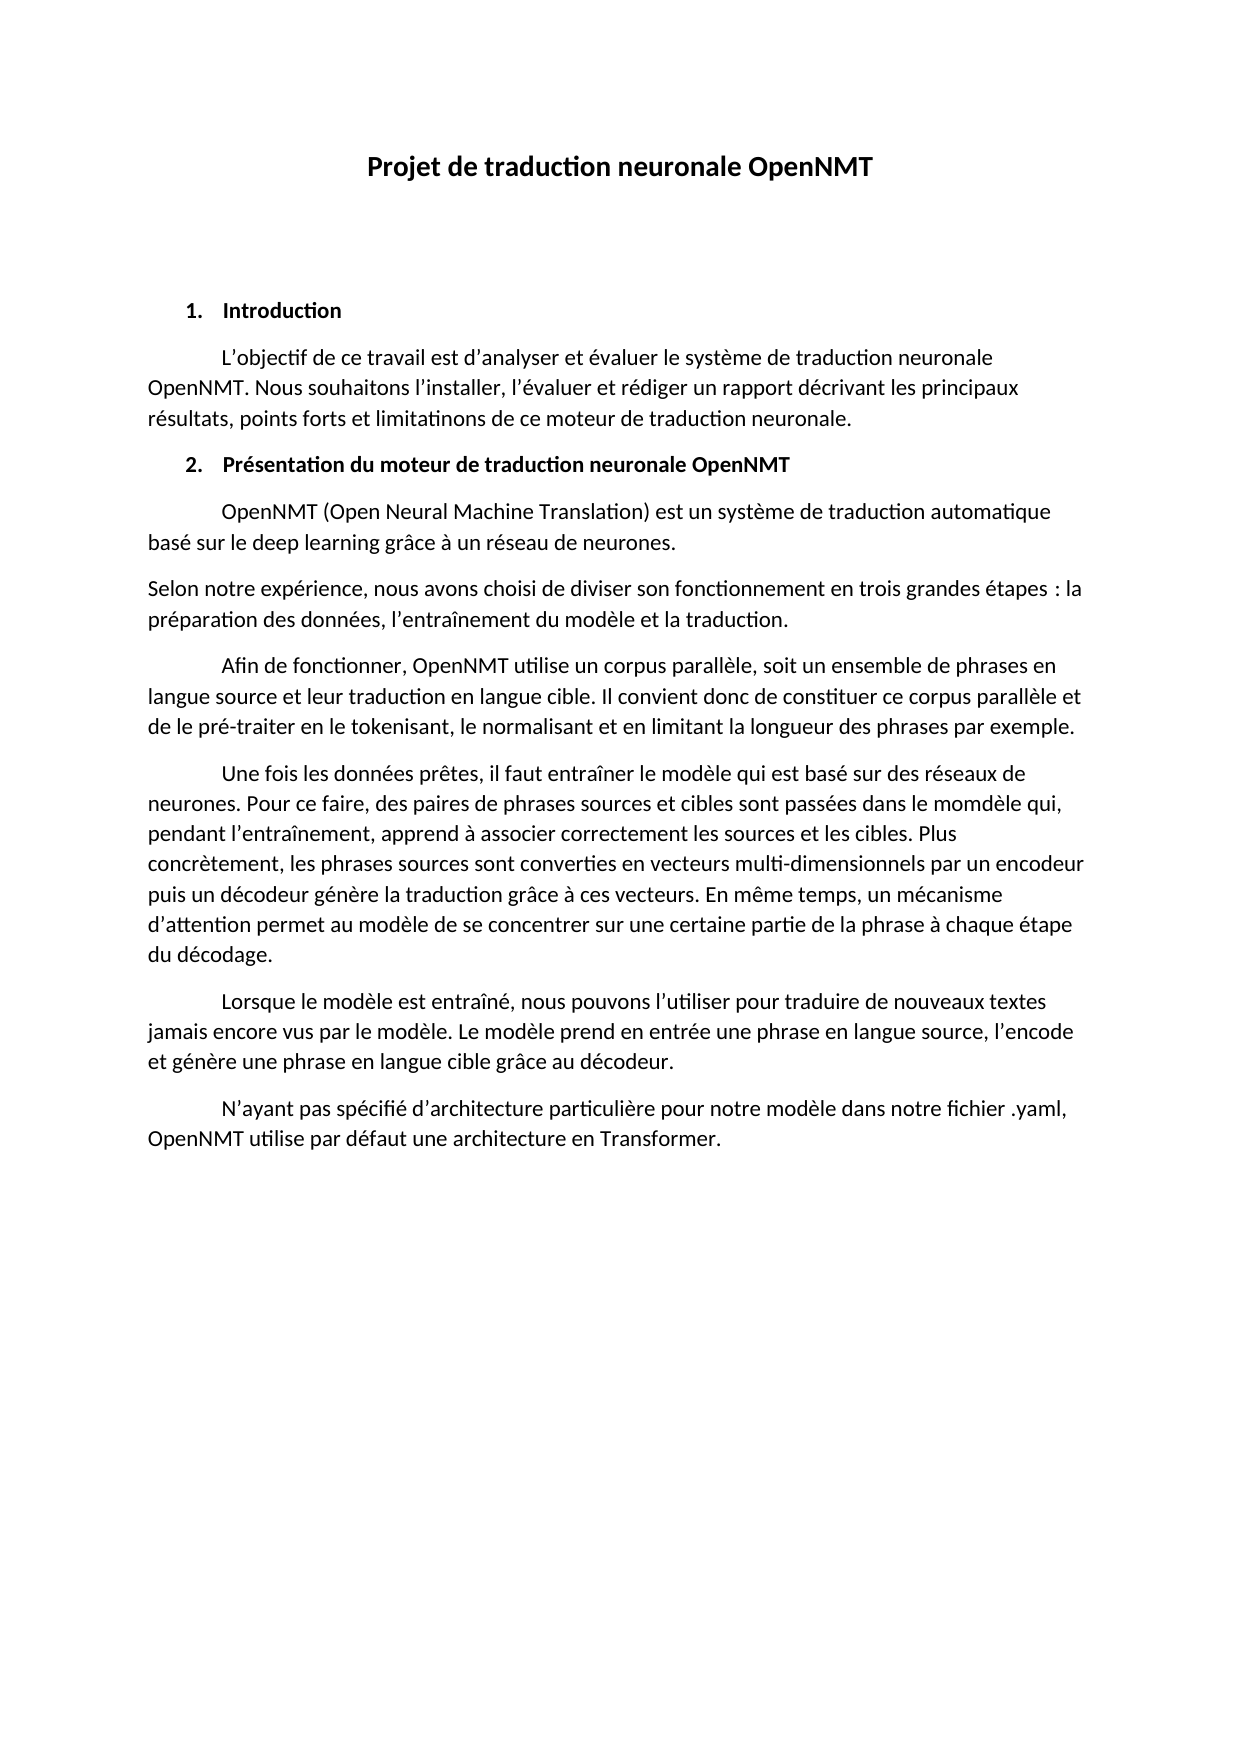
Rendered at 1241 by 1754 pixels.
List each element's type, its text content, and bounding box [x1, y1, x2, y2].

text Une fois les données prêtes, il faut entraîner le modèle qui est basé sur des réseaux de neurones. Pour ce faire, des paires de phrases sources et cibles sont passées dans le momdèle qui, pendant l’entraînement, apprend à associer correctement les sources et les cibles. Plus concrètement, les phrases sources sont converties en vecteurs multi-dimensionnels par un encodeur puis un décodeur génère la traduction grâce à ces vecteurs. En même temps, un mécanisme d’attention permet au modèle de se concentrer sur une certaine partie de la phrase à chaque étape du décodage. [148, 759, 1093, 968]
text Afin de fonctionner, OpenNMT utilise un corpus parallèle, soit un ensemble de phrases en langue source et leur traduction en langue cible. Il convient donc de constituer ce corpus parallèle et de le pré-traiter en le tokenisant, le normalisant et en limitant la longueur des phrases par exemple. [148, 652, 1093, 740]
text L’objectif de ce travail est d’analyser et évaluer le système de traduction neuronale OpenNMT. Nous souhaitons l’installer, l’évaluer et rédiger un rapport décrivant les principaux résultats, points forts et limitatinons de ce moteur de traduction neuronale. [148, 343, 1093, 432]
list Introduction [185, 296, 1093, 324]
text Projet de traduction neuronale OpenNMT [148, 148, 1093, 183]
text Lorsque le modèle est entraîné, nous pouvons l’utiliser pour traduire de nouveaux textes jamais encore vus par le modèle. Le modèle prend en entrée une phrase en langue source, l’encode et génère une phrase en langue cible grâce au décodeur. [148, 987, 1093, 1076]
text Selon notre expérience, nous avons choisi de diviser son fonctionnement en trois grandes étapes : la préparation des données, l’entraînement du modèle et la traduction. [148, 574, 1093, 633]
text OpenNMT (Open Neural Machine Translation) est un système de traduction automatique basé sur le deep learning grâce à un réseau de neurones. [148, 497, 1093, 556]
list Présentation du moteur de traduction neuronale OpenNMT [185, 451, 1093, 479]
text N’ayant pas spécifié d’architecture particulière pour notre modèle dans notre fichier .yaml, OpenNMT utilise par défaut une architecture en Transformer. [148, 1094, 1093, 1153]
